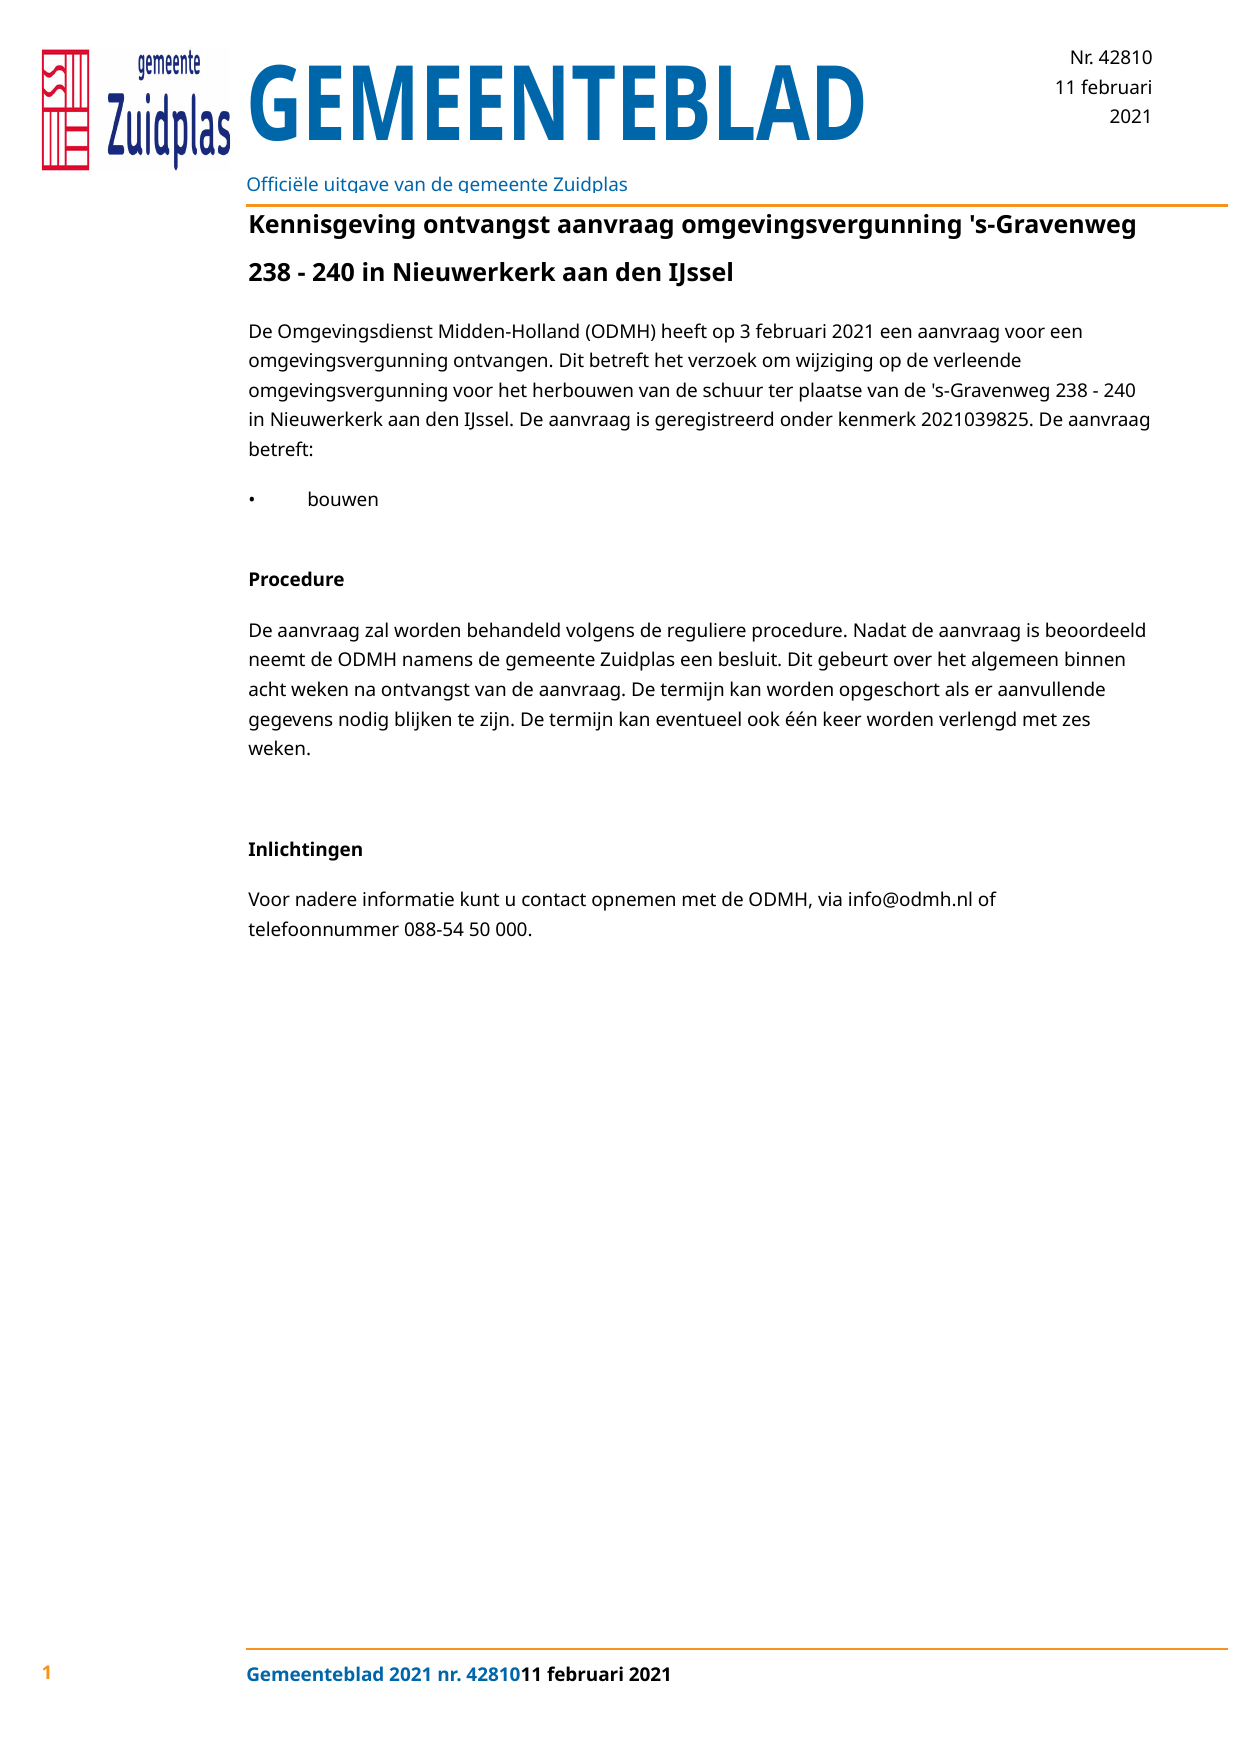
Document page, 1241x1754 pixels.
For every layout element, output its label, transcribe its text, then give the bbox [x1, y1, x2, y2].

text Inlichtingen [248, 836, 1152, 862]
text De Omgevingsdienst Midden-Holland (ODMH) heeft op 3 februari 2021 een aanvraag voor een omgevingsvergunning ontvangen. Dit betreft het verzoek om wijziging op de verleende omgevingsvergunning voor het herbouwen van de schuur ter plaatse van de 's-Gravenweg 238 - 240 in Nieuwerkerk aan den IJssel. De aanvraag is geregistreerd onder kenmerk 2021039825. De aanvraag betreft: [248, 318, 1152, 462]
picture [41, 47, 231, 172]
text Voor nadere informatie kunt u contact opnemen met de ODMH, via info@odmh.nl of telefoonnummer 088-54 50 000. [248, 887, 1152, 942]
text Procedure [248, 567, 1152, 592]
list bouwen [248, 487, 1152, 512]
text De aanvraag zal worden behandeld volgens de reguliere procedure. Nadat de aanvraag is beoordeeld neemt de ODMH namens de gemeente Zuidplas een besluit. Dit gebeurt over het algemeen binnen acht weken na ontvangst van de aanvraag. De termijn kan worden opgeschort als er aanvullende gegevens nodig blijken te zijn. De termijn kan eventueel ook één keer worden verlengd met zes weken. [248, 617, 1152, 761]
text Kennisgeving ontvangst aanvraag omgevingsvergunning 's-Gravenweg 238 - 240 in Nieuwerkerk aan den IJssel [248, 207, 1152, 288]
